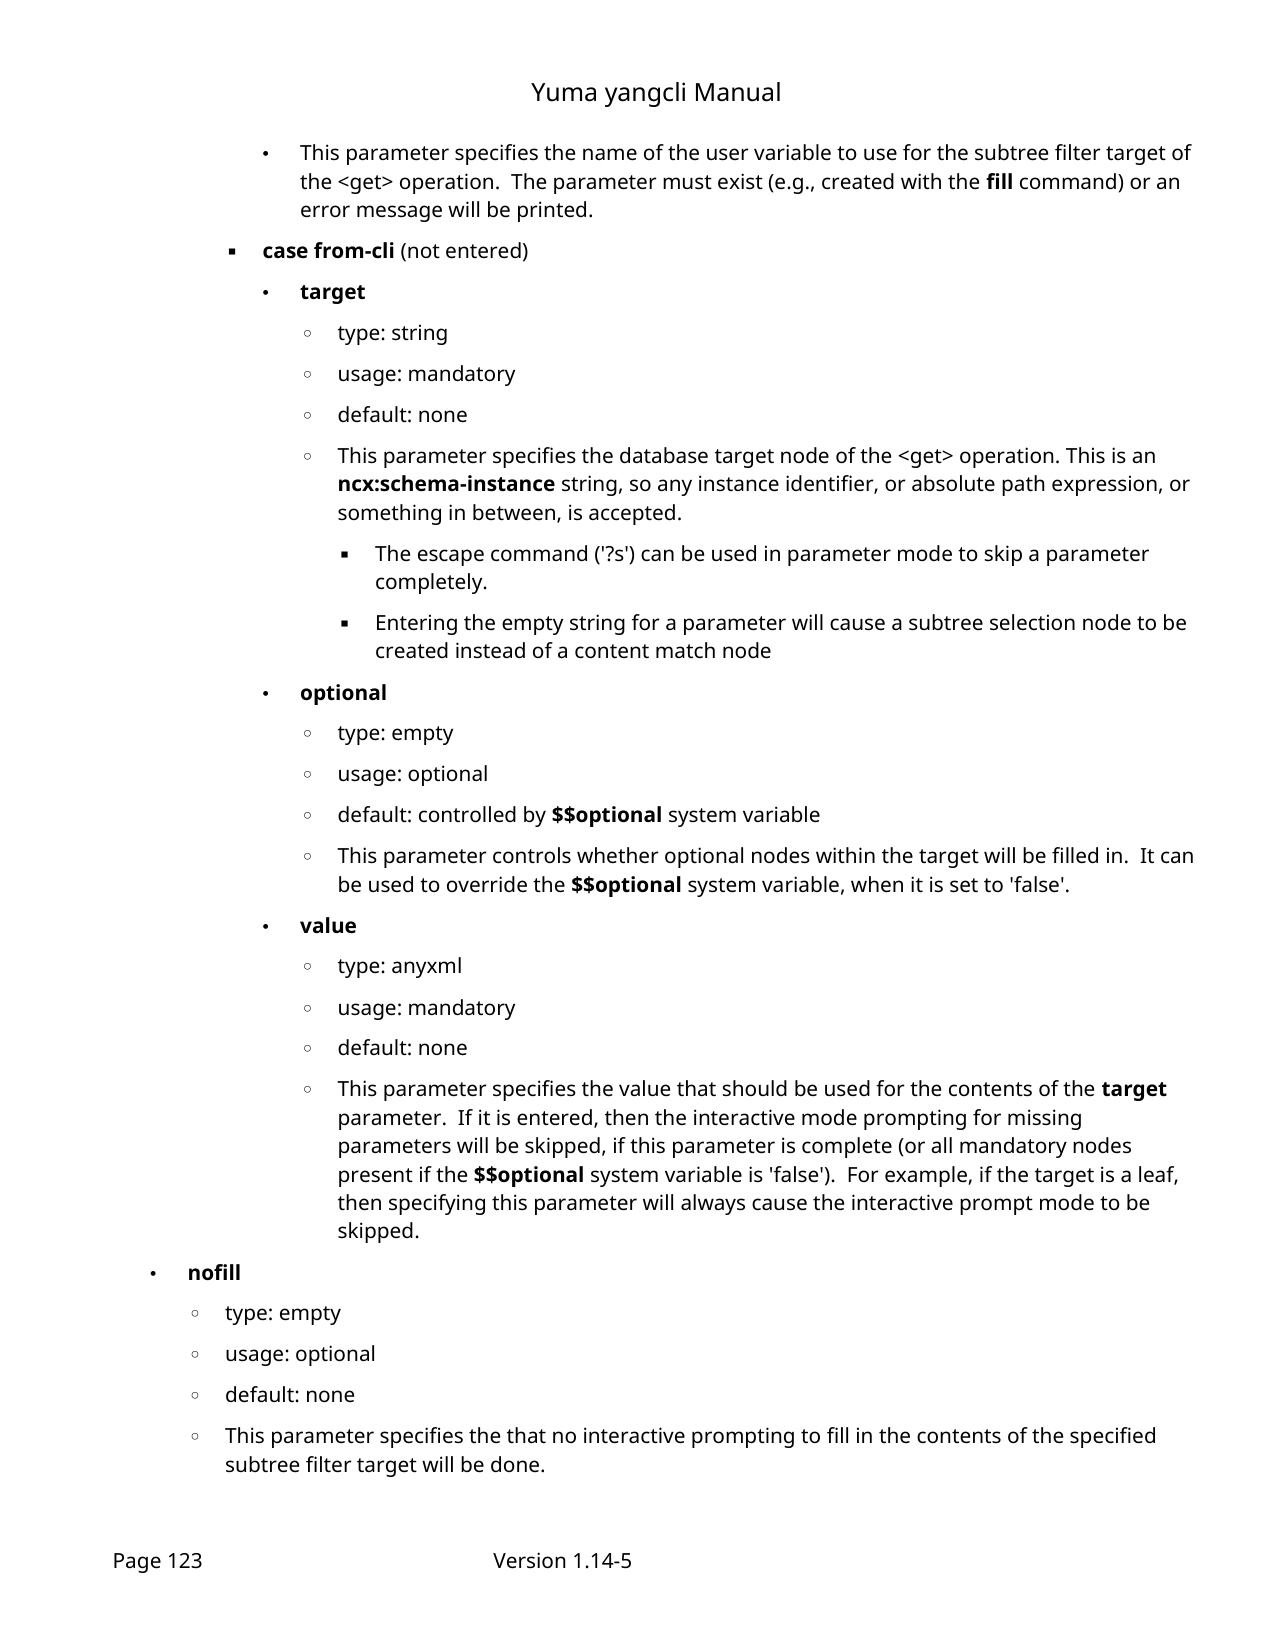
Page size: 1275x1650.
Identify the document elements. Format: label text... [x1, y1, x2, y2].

list case from-cli (not entered) [225, 236, 1200, 265]
list usage: mandatory [300, 359, 1200, 388]
list usage: mandatory [300, 993, 1200, 1021]
list This parameter specifies the database target node of the <get> operation. This is an ncx:schema-instance string, so any instance identifier, or absolute path expression, or something in between, is accepted. [300, 441, 1200, 526]
list The escape command ('?s') can be used in parameter mode to skip a parameter completely. [337, 539, 1200, 596]
list This parameter specifies the name of the user variable to use for the subtree filter target of the <get> operation. The parameter must exist (e.g., created with the fill command) or an error message will be printed. [262, 138, 1200, 224]
list default: none [187, 1380, 1200, 1409]
list target [262, 277, 1200, 306]
list This parameter specifies the value that should be used for the contents of the target parameter. If it is entered, then the interactive mode prompting for missing parameters will be skipped, if this parameter is complete (or all mandatory nodes present if the $$optional system variable is 'false'). For example, if the target is a leaf, then specifying this parameter will always cause the interactive prompt mode to be skipped. [300, 1074, 1200, 1245]
list Entering the empty string for a parameter will cause a subtree selection node to be created instead of a content match node [337, 608, 1200, 665]
list type: empty [300, 718, 1200, 747]
list default: controlled by $$optional system variable [300, 800, 1200, 829]
list default: none [300, 400, 1200, 428]
list default: none [300, 1033, 1200, 1062]
list type: string [300, 318, 1200, 347]
list type: empty [187, 1298, 1200, 1327]
list value [262, 911, 1200, 939]
list type: anyxml [300, 952, 1200, 980]
list optional [262, 678, 1200, 706]
list This parameter specifies the that no interactive prompting to fill in the contents of the specified subtree filter target will be done. [187, 1421, 1200, 1478]
list This parameter controls whether optional nodes within the target will be filled in. It can be used to override the $$optional system variable, when it is set to 'false'. [300, 841, 1200, 898]
list usage: optional [300, 759, 1200, 788]
list nofill [150, 1258, 1200, 1286]
list usage: optional [187, 1339, 1200, 1368]
